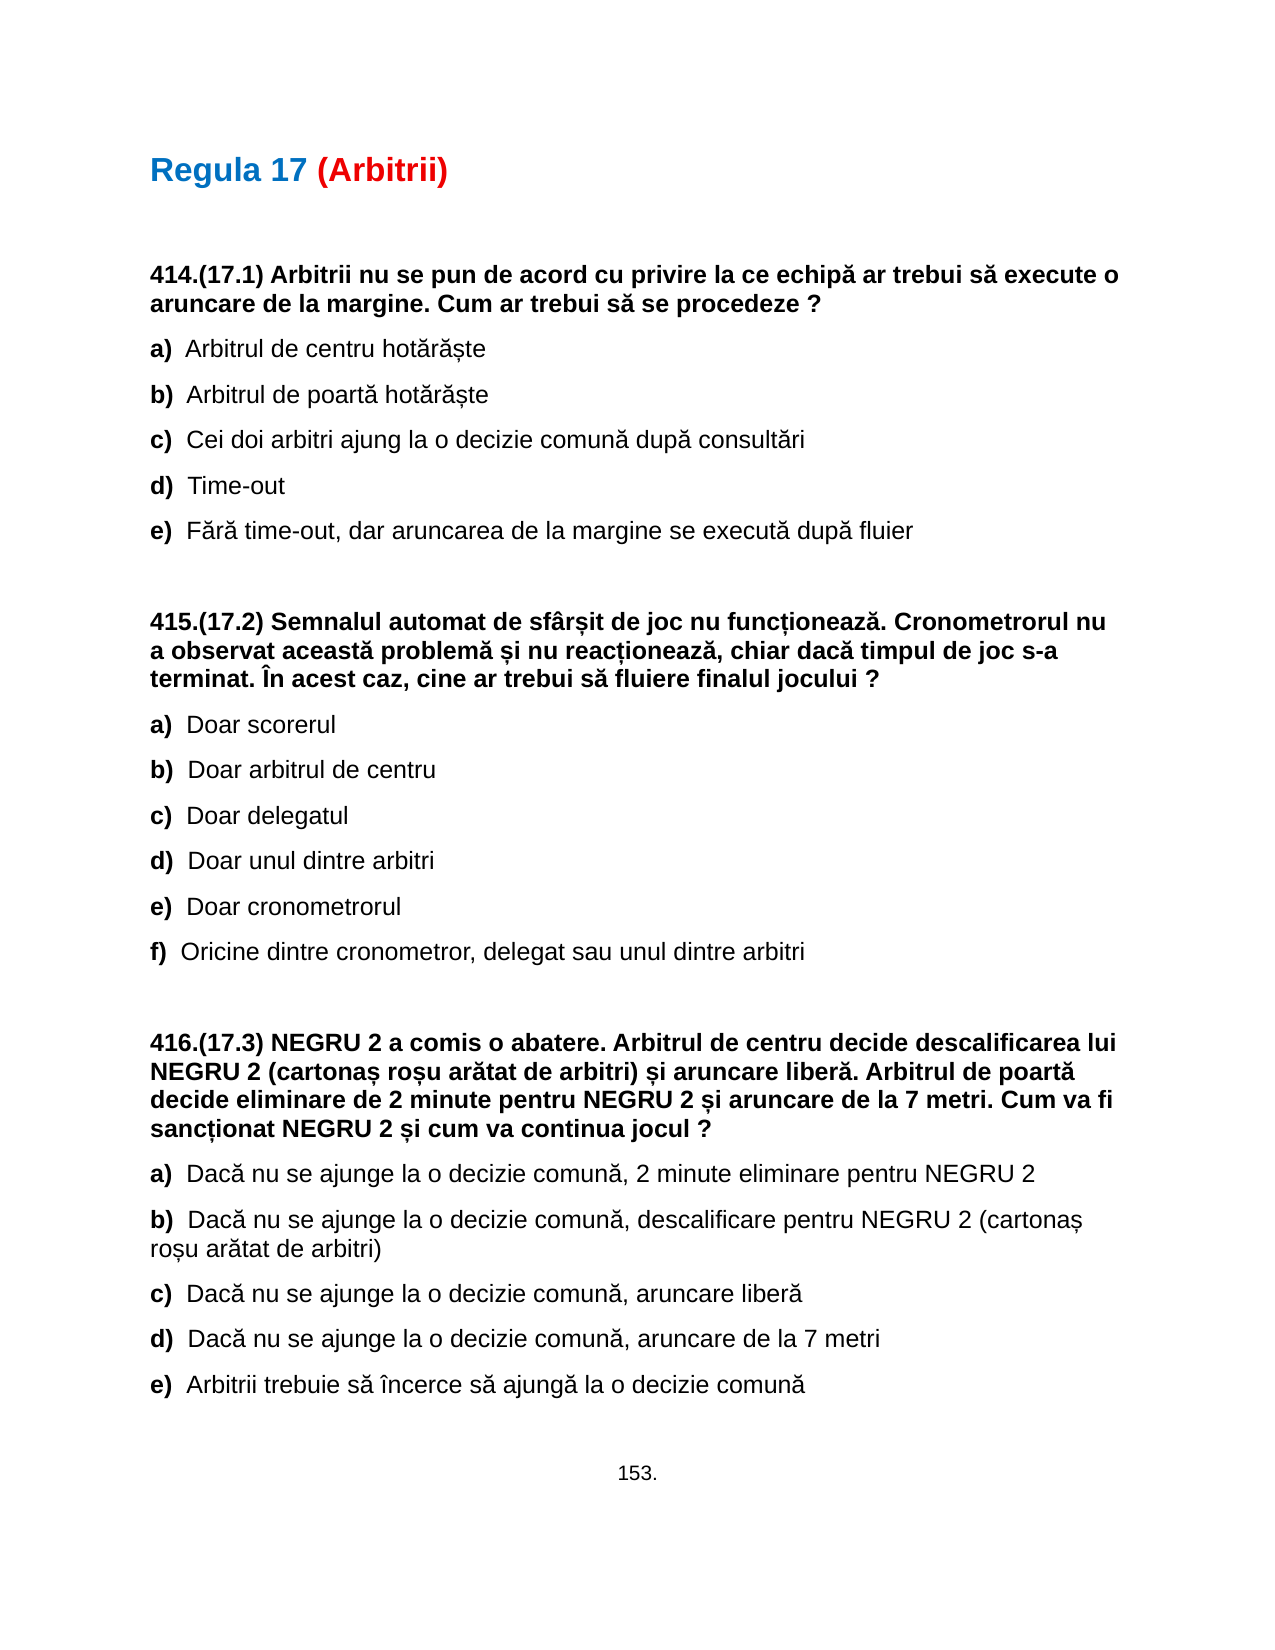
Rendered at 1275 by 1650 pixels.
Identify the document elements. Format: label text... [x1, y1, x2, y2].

text 415.(17.2) Semnalul automat de sfârșit de joc nu funcționează. Cronometrorul nu a observat această problemă și nu reacționează, chiar dacă timpul de joc s-a terminat. În acest caz, cine ar trebui să fluiere finalul jocului ? [150, 607, 1125, 693]
text d) Dacă nu se ajunge la o decizie comună, aruncare de la 7 metri [150, 1324, 1125, 1353]
text e) Arbitrii trebuie să încerce să ajungă la o decizie comună [150, 1370, 1125, 1398]
text b) Doar arbitrul de centru [150, 755, 1125, 784]
text d) Doar unul dintre arbitri [150, 846, 1125, 875]
text 153. [150, 1461, 1125, 1484]
text 414.(17.1) Arbitrii nu se pun de acord cu privire la ce echipă ar trebui să execute o aruncare de la margine. Cum ar trebui să se procedeze ? [150, 260, 1125, 318]
text Regula 17 (Arbitrii) [150, 150, 1125, 188]
text 416.(17.3) NEGRU 2 a comis o abatere. Arbitrul de centru decide descalificarea lui NEGRU 2 (cartonaș roșu arătat de arbitri) și aruncare liberă. Arbitrul de poartă decide eliminare de 2 minute pentru NEGRU 2 și aruncare de la 7 metri. Cum va fi sancționat NEGRU 2 și cum va continua jocul ? [150, 1028, 1125, 1143]
text b) Dacă nu se ajunge la o decizie comună, descalificare pentru NEGRU 2 (cartonaș roșu arătat de arbitri) [150, 1205, 1125, 1262]
text e) Doar cronometrorul [150, 891, 1125, 920]
text a) Dacă nu se ajunge la o decizie comună, 2 minute eliminare pentru NEGRU 2 [150, 1159, 1125, 1188]
text c) Dacă nu se ajunge la o decizie comună, aruncare liberă [150, 1279, 1125, 1308]
text a) Arbitrul de centru hotărăște [150, 334, 1125, 363]
text a) Doar scorerul [150, 710, 1125, 738]
text c) Cei doi arbitri ajung la o decizie comună după consultări [150, 425, 1125, 454]
text b) Arbitrul de poartă hotărăște [150, 380, 1125, 408]
text d) Time-out [150, 471, 1125, 499]
text f) Oricine dintre cronometror, delegat sau unul dintre arbitri [150, 937, 1125, 966]
text c) Doar delegatul [150, 801, 1125, 829]
text e) Fără time-out, dar aruncarea de la margine se execută după fluier [150, 516, 1125, 545]
